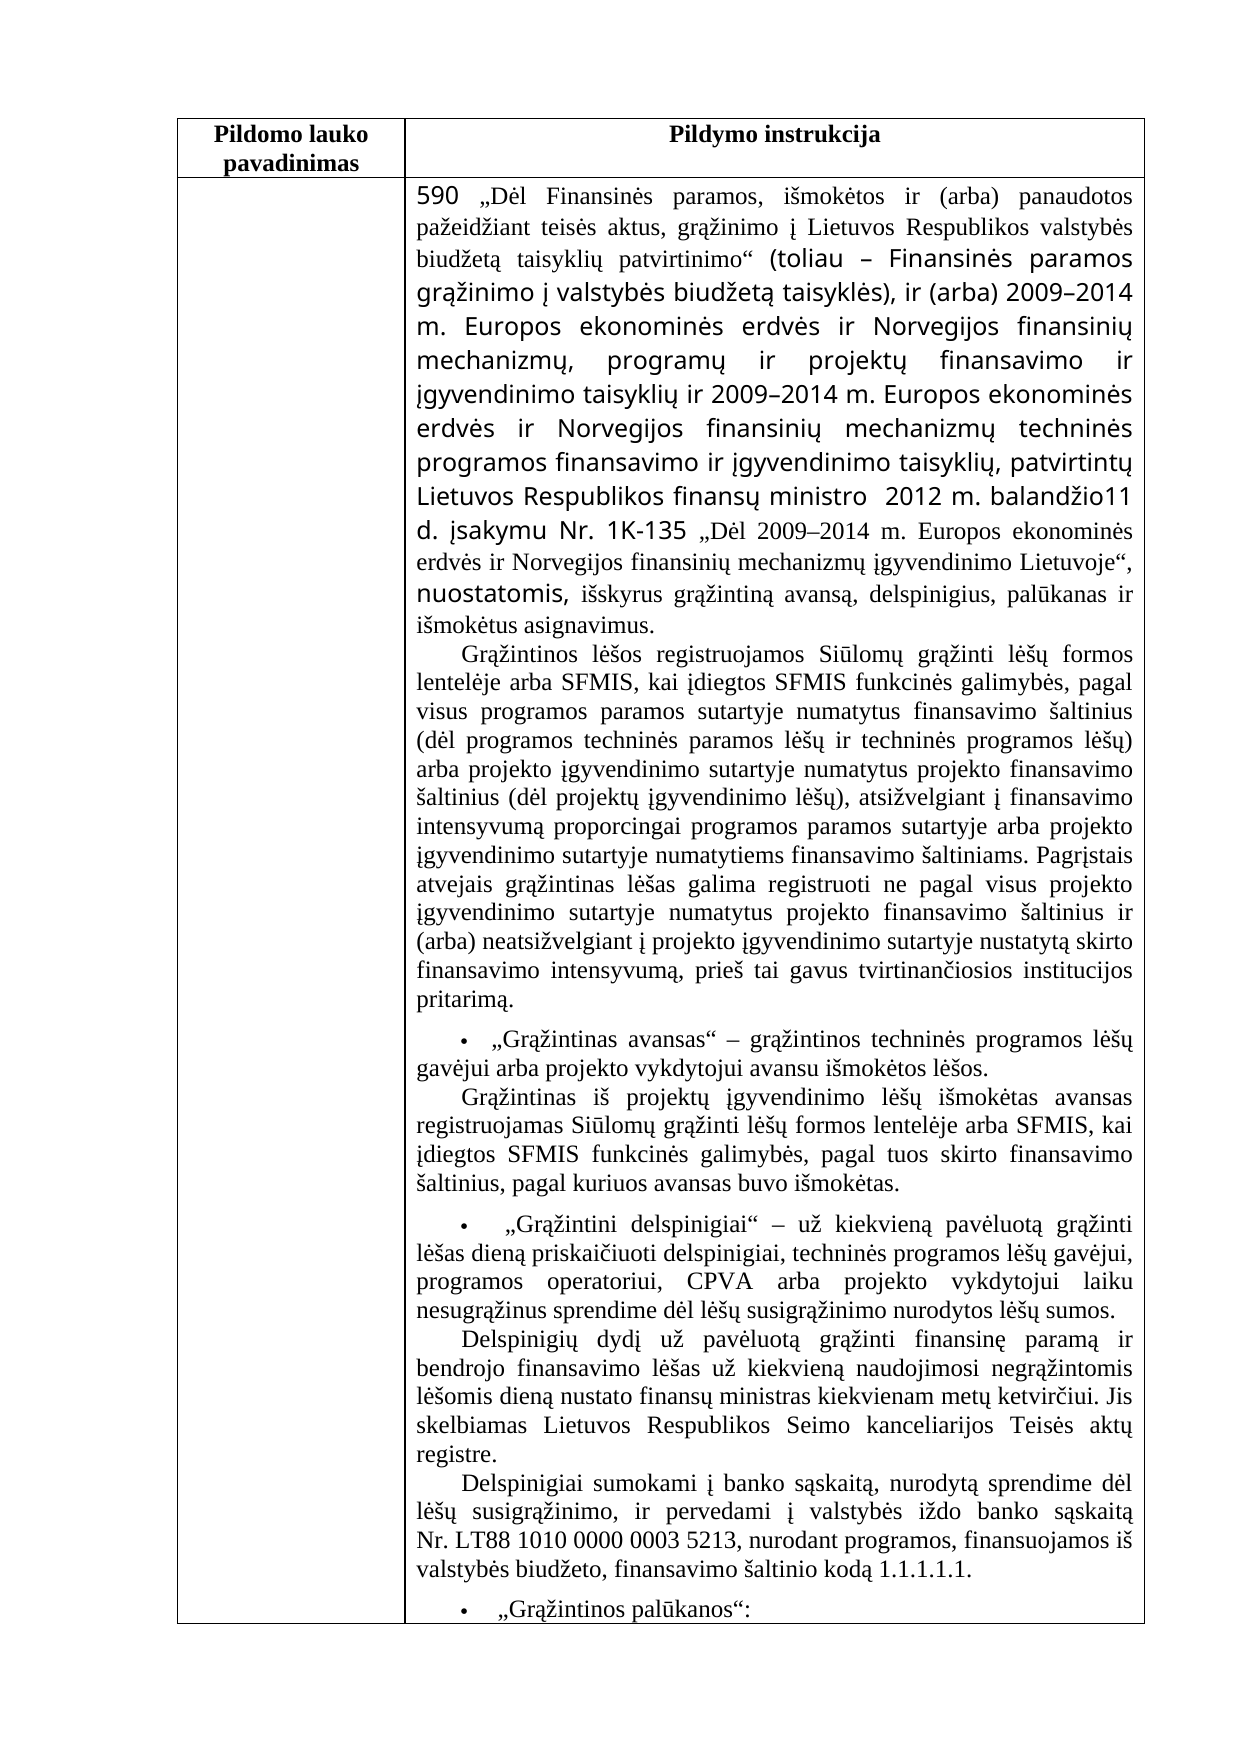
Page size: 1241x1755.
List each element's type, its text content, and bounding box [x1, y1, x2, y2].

table_header Pildymo instrukcija [406, 119, 1144, 177]
table_cell [178, 178, 404, 1623]
table_header Pildomo lauko pavadinimas [178, 119, 404, 177]
table_cell 590 „Dėl Finansinės paramos, išmokėtos ir (arba) panaudotos pažeidžiant teisės aktus, grąžinimo į Lietuvos Respublikos valstybės biudžetą taisyklių patvirtinimo“ (toliau – Finansinės paramos grąžinimo į valstybės biudžetą taisyklės), ir (arba) 2009–2014 m. Europos ekonominės erdvės ir Norvegijos finansinių mechanizmų, programų ir projektų finansavimo ir įgyvendinimo taisyklių ir 2009–2014 m. Europos ekonominės erdvės ir Norvegijos finansinių mechanizmų techninės programos finansavimo ir įgyvendinimo taisyklių, patvirtintų Lietuvos Respublikos finansų ministro 2012 m. balandžio11 d. įsakymu Nr. 1K-135 „Dėl 2009–2014 m. Europos ekonominės erdvės ir Norvegijos finansinių mechanizmų įgyvendinimo Lietuvoje“, nuostatomis, išskyrus grąžintiną avansą, delspinigius, palūkanas ir išmokėtus asignavimus. Grąžintinos lėšos registruojamos Siūlomų grąžinti lėšų formos lentelėje arba SFMIS, kai įdiegtos SFMIS funkcinės galimybės, pagal visus programos paramos sutartyje numatytus finansavimo šaltinius (dėl programos techninės paramos lėšų ir techninės programos lėšų) arba projekto įgyvendinimo sutartyje numatytus projekto finansavimo šaltinius (dėl projektų įgyvendinimo lėšų), atsižvelgiant į finansavimo intensyvumą proporcingai programos paramos sutartyje arba projekto įgyvendinimo sutartyje numatytiems finansavimo šaltiniams. Pagrįstais atvejais grąžintinas lėšas galima registruoti ne pagal visus projekto įgyvendinimo sutartyje numatytus projekto finansavimo šaltinius ir (arba) neatsižvelgiant į projekto įgyvendinimo sutartyje nustatytą skirto finansavimo intensyvumą, prieš tai gavus tvirtinančiosios institucijos pritarimą.  „Grąžintinas avansas“ – grąžintinos techninės programos lėšų gavėjui arba projekto vykdytojui avansu išmokėtos lėšos. Grąžintinas iš projektų įgyvendinimo lėšų išmokėtas avansas registruojamas Siūlomų grąžinti lėšų formos lentelėje arba SFMIS, kai įdiegtos SFMIS funkcinės galimybės, pagal tuos skirto finansavimo šaltinius, pagal kuriuos avansas buvo išmokėtas.  „Grąžintini delspinigiai“ – už kiekvieną pavėluotą grąžinti lėšas dieną priskaičiuoti delspinigiai, techninės programos lėšų gavėjui, programos operatoriui, CPVA arba projekto vykdytojui laiku nesugrąžinus sprendime dėl lėšų susigrąžinimo nurodytos lėšų sumos. Delspinigių dydį už pavėluotą grąžinti finansinę paramą ir bendrojo finansavimo lėšas už kiekvieną naudojimosi negrąžintomis lėšomis dieną nustato finansų ministras kiekvienam metų ketvirčiui. Jis skelbiamas Lietuvos Respublikos Seimo kanceliarijos Teisės aktų registre. Delspinigiai sumokami į banko sąskaitą, nurodytą sprendime dėl lėšų susigrąžinimo, ir pervedami į valstybės iždo banko sąskaitą Nr. LT88 1010 0000 0003 5213, nurodant programos, finansuojamos iš valstybės biudžeto, finansavimo šaltinio kodą 1.1.1.1.1.  „Grąžintinos palūkanos“: [406, 178, 1144, 1623]
